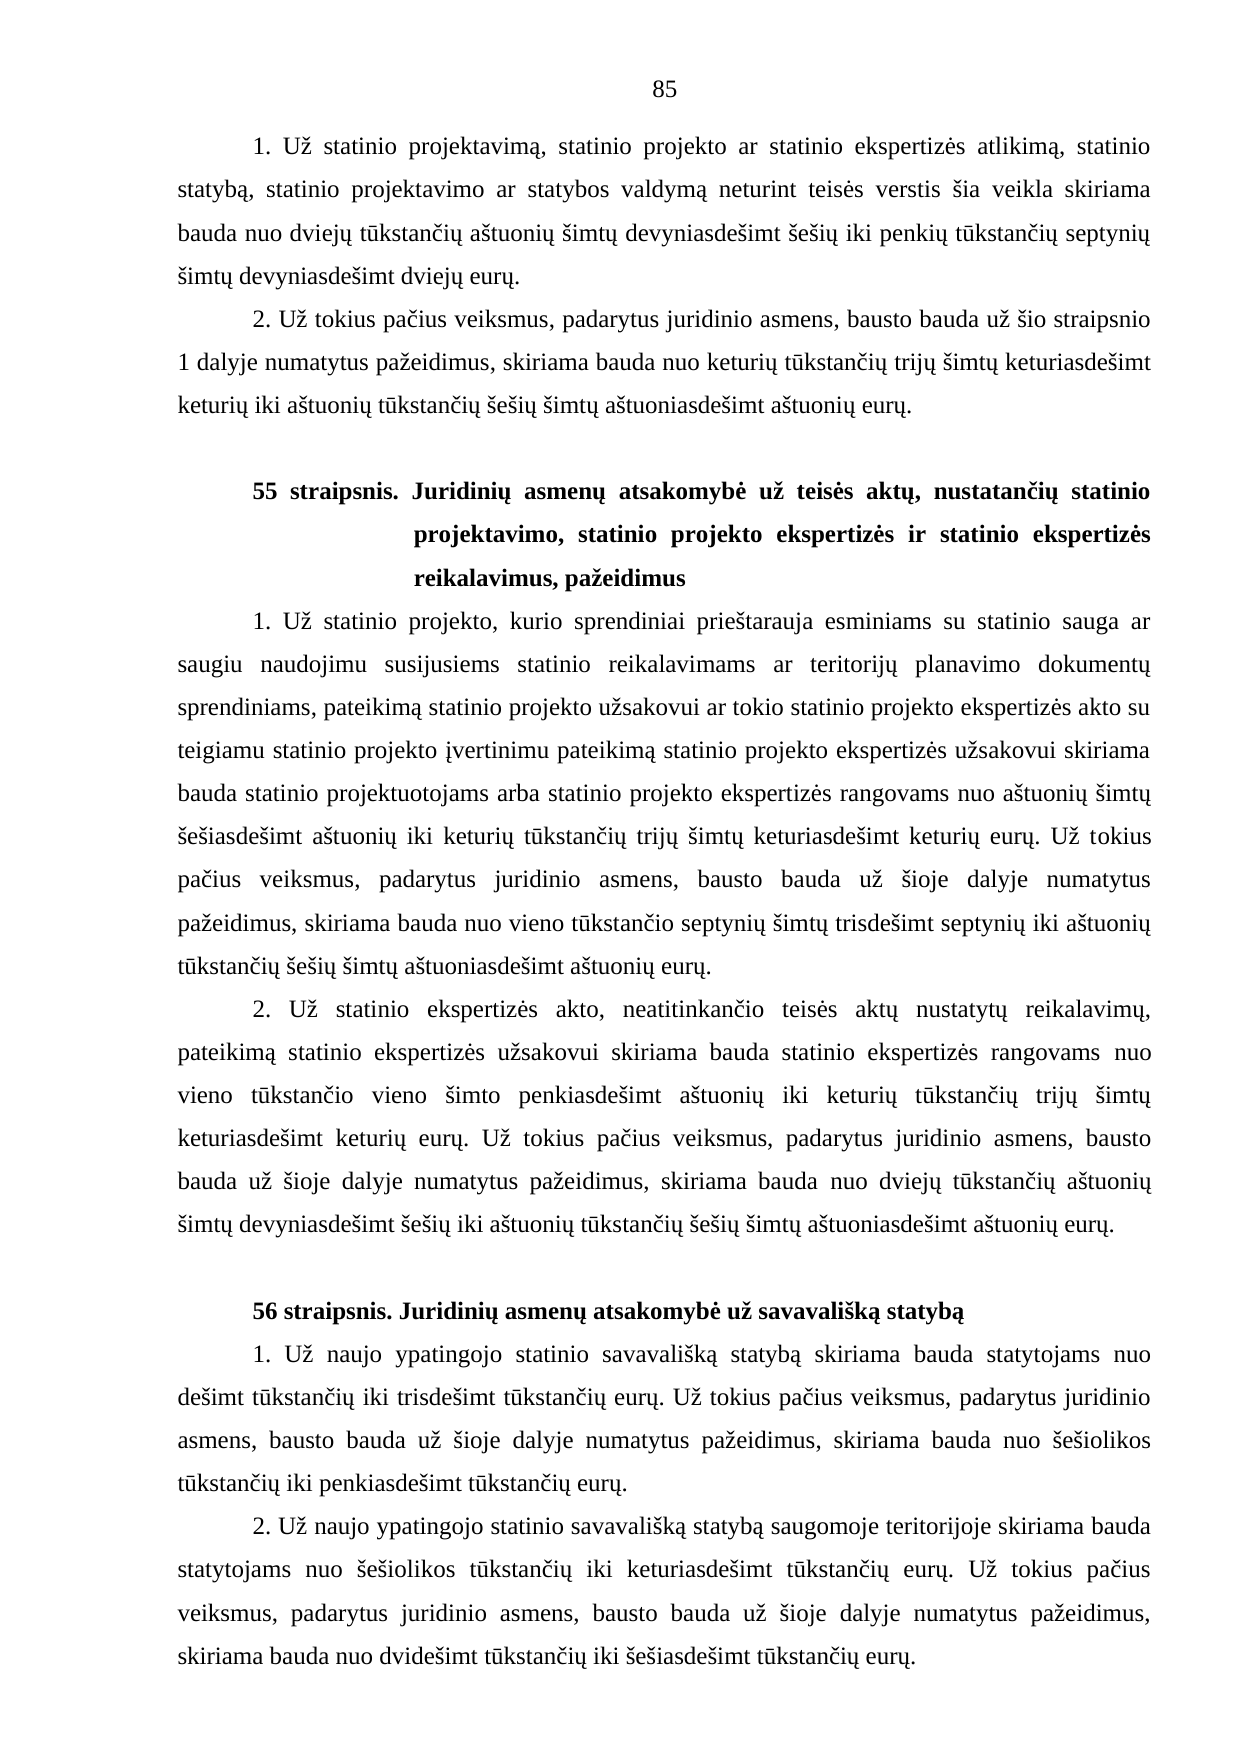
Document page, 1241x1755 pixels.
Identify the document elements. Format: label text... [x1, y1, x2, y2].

text 56 straipsnis. Juridinių asmenų atsakomybė už savavališką statybą [177, 1296, 1152, 1324]
text 1. Už statinio projekto, kurio sprendiniai prieštarauja esminiams su statinio sauga ar saugiu naudojimu susijusiems statinio reikalavimams ar teritorijų planavimo dokumentų sprendiniams, pateikimą statinio projekto užsakovui ar tokio statinio projekto ekspertizės akto su teigiamu statinio projekto įvertinimu pateikimą statinio projekto ekspertizės užsakovui skiriama bauda statinio projektuotojams arba statinio projekto ekspertizės rangovams nuo aštuonių šimtų šešiasdešimt aštuonių iki keturių tūkstančių trijų šimtų keturiasdešimt keturių eurų. Už tokius pačius veiksmus, padarytus juridinio asmens, bausto bauda už šioje dalyje numatytus pažeidimus, skiriama bauda nuo vieno tūkstančio septynių šimtų trisdešimt septynių iki aštuonių tūkstančių šešių šimtų aštuoniasdešimt aštuonių eurų. [177, 606, 1152, 979]
text 2. Už statinio ekspertizės akto, neatitinkančio teisės aktų nustatytų reikalavimų, pateikimą statinio ekspertizės užsakovui skiriama bauda statinio ekspertizės rangovams nuo vieno tūkstančio vieno šimto penkiasdešimt aštuonių iki keturių tūkstančių trijų šimtų keturiasdešimt keturių eurų. Už tokius pačius veiksmus, padarytus juridinio asmens, bausto bauda už šioje dalyje numatytus pažeidimus, skiriama bauda nuo dviejų tūkstančių aštuonių šimtų devyniasdešimt šešių iki aštuonių tūkstančių šešių šimtų aštuoniasdešimt aštuonių eurų. [177, 994, 1152, 1238]
text 2. Už tokius pačius veiksmus, padarytus juridinio asmens, bausto bauda už šio straipsnio 1 dalyje numatytus pažeidimus, skiriama bauda nuo keturių tūkstančių trijų šimtų keturiasdešimt keturių iki aštuonių tūkstančių šešių šimtų aštuoniasdešimt aštuonių eurų. [177, 304, 1152, 419]
text 1. Už naujo ypatingojo statinio savavališką statybą skiriama bauda statytojams nuo dešimt tūkstančių iki trisdešimt tūkstančių eurų. Už tokius pačius veiksmus, padarytus juridinio asmens, bausto bauda už šioje dalyje numatytus pažeidimus, skiriama bauda nuo šešiolikos tūkstančių iki penkiasdešimt tūkstančių eurų. [177, 1339, 1152, 1497]
text 2. Už naujo ypatingojo statinio savavališką statybą saugomoje teritorijoje skiriama bauda statytojams nuo šešiolikos tūkstančių iki keturiasdešimt tūkstančių eurų. Už tokius pačius veiksmus, padarytus juridinio asmens, bausto bauda už šioje dalyje numatytus pažeidimus, skiriama bauda nuo dvidešimt tūkstančių iki šešiasdešimt tūkstančių eurų. [177, 1511, 1152, 1669]
text 55 straipsnis. Juridinių asmenų atsakomybė už teisės aktų, nustatančių statinio projektavimo, statinio projekto ekspertizės ir statinio ekspertizės reikalavimus, pažeidimus [252, 476, 1152, 591]
text 1. Už statinio projektavimą, statinio projekto ar statinio ekspertizės atlikimą, statinio statybą, statinio projektavimo ar statybos valdymą neturint teisės verstis šia veikla skiriama bauda nuo dviejų tūkstančių aštuonių šimtų devyniasdešimt šešių iki penkių tūkstančių septynių šimtų devyniasdešimt dviejų eurų. [177, 131, 1152, 289]
